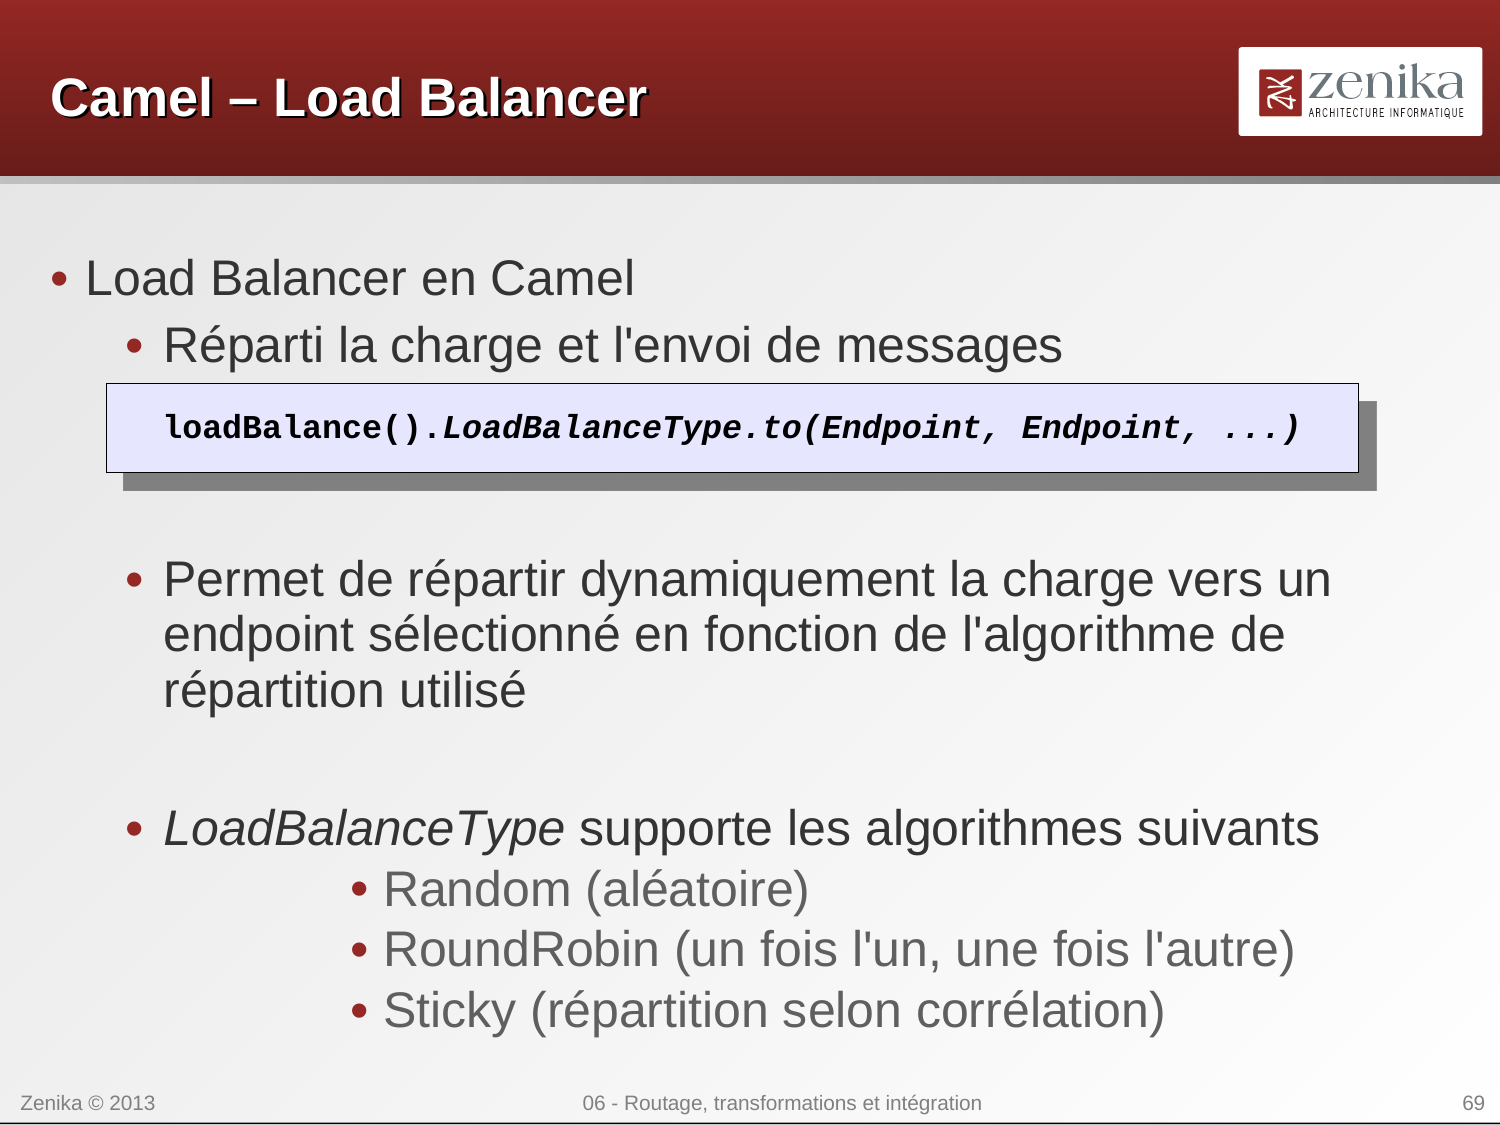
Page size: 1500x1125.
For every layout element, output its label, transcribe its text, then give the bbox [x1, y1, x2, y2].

text_box loadBalance().LoadBalanceType.to(Endpoint, Endpoint, ...) [106, 383, 1359, 473]
picture [1257, 58, 1464, 125]
list Load Balancer en Camel Réparti la charge et l'envoi de messages Permet de répartir dynamiquement la charge vers un endpoint sélectionné en fonction de l'algorithme de répartition utilisé LoadBalanceType supporte les algorithmes suivants Random (aléatoire) RoundRobin (un fois l'un, une fois l'autre) Sticky (répartition selon corrélation) [50, 250, 1477, 1064]
title Camel – Load Balancer [50, 22, 1206, 172]
